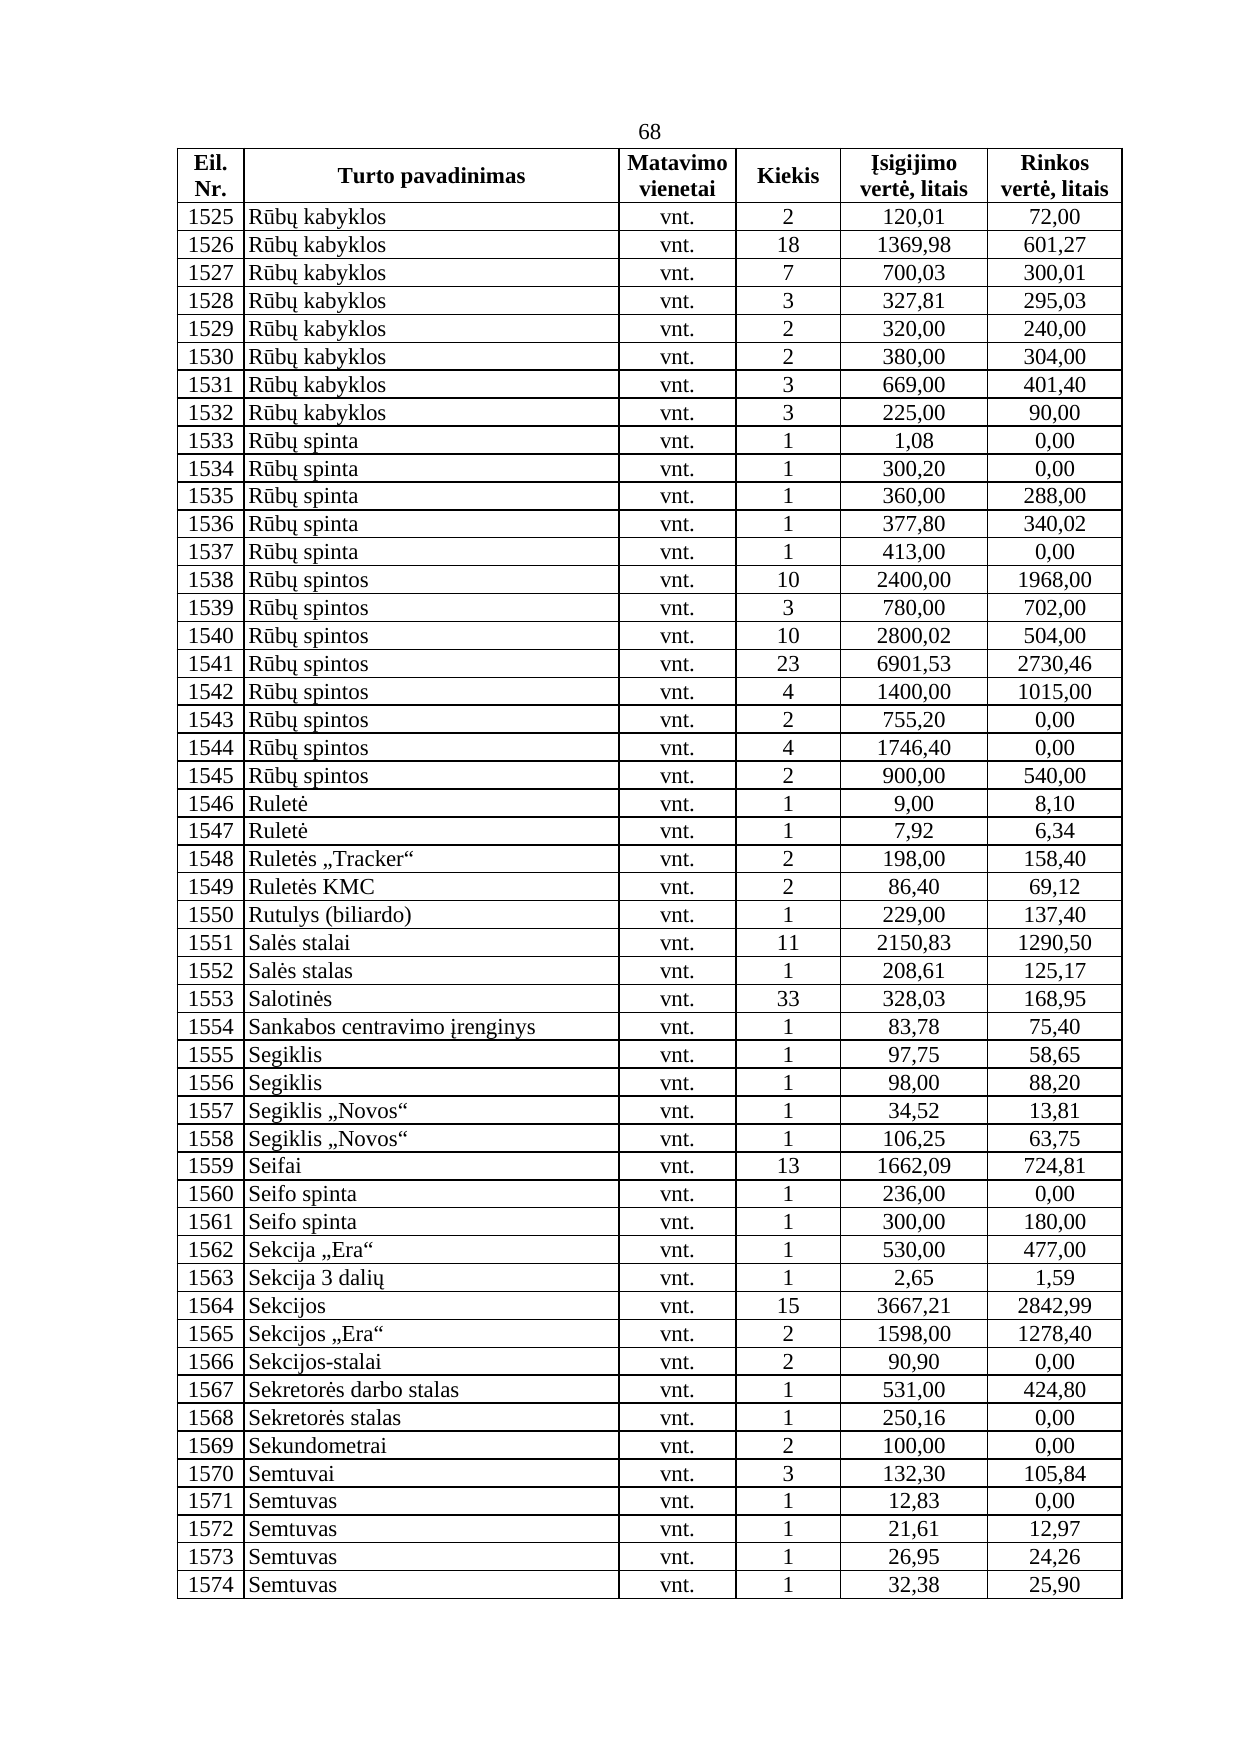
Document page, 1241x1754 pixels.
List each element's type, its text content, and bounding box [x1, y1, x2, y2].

table_cell Rūbų spinta [245, 427, 618, 453]
table_cell 105,84 [988, 1460, 1121, 1486]
table_cell 424,80 [988, 1376, 1121, 1402]
table_cell 1 [737, 1264, 840, 1291]
table_cell Rūbų kabyklos [245, 343, 618, 369]
table_cell 1527 [178, 259, 243, 286]
table_header Turto pavadinimas [245, 149, 618, 202]
table_cell 1 [737, 1543, 840, 1570]
table_cell 1,59 [988, 1264, 1121, 1291]
table_cell vnt. [620, 427, 735, 453]
table_cell 530,00 [841, 1236, 987, 1263]
table_cell 24,26 [988, 1543, 1121, 1570]
table_cell 1532 [178, 399, 243, 425]
table_cell Rūbų spintos [245, 678, 618, 704]
table_cell 780,00 [841, 594, 987, 621]
table_cell 120,01 [841, 203, 987, 230]
table_cell 240,00 [988, 315, 1121, 341]
table_cell 0,00 [988, 706, 1121, 732]
table_cell 3 [737, 287, 840, 313]
table_cell 1547 [178, 818, 243, 844]
table_cell 1560 [178, 1181, 243, 1207]
table_cell vnt. [620, 1041, 735, 1067]
table_cell 1543 [178, 706, 243, 732]
table_cell 11 [737, 929, 840, 956]
table_cell 1 [737, 1097, 840, 1123]
table_cell 2 [737, 1320, 840, 1346]
table_cell 13 [737, 1153, 840, 1179]
table_cell 0,00 [988, 1181, 1121, 1207]
table_cell 1528 [178, 287, 243, 313]
table_cell 4 [737, 678, 840, 704]
table_cell Rūbų kabyklos [245, 203, 618, 230]
table_cell 1 [737, 901, 840, 928]
table_cell 1531 [178, 371, 243, 397]
table_cell 340,02 [988, 511, 1121, 537]
table_cell 377,80 [841, 511, 987, 537]
table_cell Segiklis [245, 1069, 618, 1095]
table_cell vnt. [620, 818, 735, 844]
table_cell 208,61 [841, 957, 987, 983]
table_cell 23 [737, 650, 840, 676]
table_cell 1546 [178, 790, 243, 816]
table_cell 168,95 [988, 985, 1121, 1011]
table_cell 755,20 [841, 706, 987, 732]
table_cell 531,00 [841, 1376, 987, 1402]
table_cell 2800,02 [841, 622, 987, 648]
table_cell 504,00 [988, 622, 1121, 648]
table_cell Seifo spinta [245, 1181, 618, 1207]
table_cell Sekcijos [245, 1292, 618, 1318]
table_cell 1562 [178, 1236, 243, 1263]
table_cell Semtuvas [245, 1488, 618, 1514]
table_cell 32,38 [841, 1571, 987, 1598]
table_cell 1549 [178, 873, 243, 900]
table_cell 1535 [178, 483, 243, 509]
table_cell 1541 [178, 650, 243, 676]
table_cell 0,00 [988, 427, 1121, 453]
table_cell 132,30 [841, 1460, 987, 1486]
table_cell 1548 [178, 846, 243, 872]
table_cell vnt. [620, 287, 735, 313]
table_cell Rūbų spinta [245, 538, 618, 565]
table_cell vnt. [620, 1432, 735, 1458]
table_cell Rūbų spintos [245, 566, 618, 593]
table_cell vnt. [620, 873, 735, 900]
table_cell 1571 [178, 1488, 243, 1514]
table_cell 1550 [178, 901, 243, 928]
table_cell 702,00 [988, 594, 1121, 621]
table_cell 2842,99 [988, 1292, 1121, 1318]
table_cell 2400,00 [841, 566, 987, 593]
table_cell vnt. [620, 1264, 735, 1291]
table_cell 25,90 [988, 1571, 1121, 1598]
table_cell 1544 [178, 734, 243, 760]
table_cell 1 [737, 1404, 840, 1430]
table_cell 1564 [178, 1292, 243, 1318]
table_cell 1 [737, 427, 840, 453]
table_cell vnt. [620, 985, 735, 1011]
table_cell 1570 [178, 1460, 243, 1486]
table_cell vnt. [620, 1181, 735, 1207]
table_cell vnt. [620, 1097, 735, 1123]
table_cell 320,00 [841, 315, 987, 341]
table_cell 1545 [178, 762, 243, 788]
table_cell Ruletės „Tracker“ [245, 846, 618, 872]
table_cell 1553 [178, 985, 243, 1011]
table_cell 10 [737, 622, 840, 648]
table_cell 0,00 [988, 538, 1121, 565]
table_cell Rutulys (biliardo) [245, 901, 618, 928]
table_cell vnt. [620, 1013, 735, 1039]
table_cell 2150,83 [841, 929, 987, 956]
table_cell Rūbų spinta [245, 511, 618, 537]
table_cell 1551 [178, 929, 243, 956]
table_cell vnt. [620, 957, 735, 983]
table_cell 75,40 [988, 1013, 1121, 1039]
table_cell Salės stalas [245, 957, 618, 983]
table_cell vnt. [620, 846, 735, 872]
table_cell 2 [737, 203, 840, 230]
table_cell 236,00 [841, 1181, 987, 1207]
table_cell Sekcijos „Era“ [245, 1320, 618, 1346]
table_cell vnt. [620, 1404, 735, 1430]
table_header Eil. Nr. [178, 149, 243, 202]
table_cell Semtuvas [245, 1516, 618, 1542]
table_cell 1 [737, 790, 840, 816]
table_cell 1572 [178, 1516, 243, 1542]
table_cell vnt. [620, 231, 735, 258]
table_cell 2 [737, 343, 840, 369]
table_cell 2 [737, 846, 840, 872]
table_cell 1 [737, 483, 840, 509]
table_cell 1559 [178, 1153, 243, 1179]
table_cell vnt. [620, 594, 735, 621]
table_cell Salotinės [245, 985, 618, 1011]
table_cell 1598,00 [841, 1320, 987, 1346]
table_cell Rūbų kabyklos [245, 287, 618, 313]
table_cell Sekcija 3 dalių [245, 1264, 618, 1291]
table_cell Semtuvas [245, 1543, 618, 1570]
table_cell 1552 [178, 957, 243, 983]
table_cell vnt. [620, 1292, 735, 1318]
table_cell 1538 [178, 566, 243, 593]
table_cell 137,40 [988, 901, 1121, 928]
table_cell Ruletė [245, 790, 618, 816]
table_cell vnt. [620, 1208, 735, 1235]
table_cell Sankabos centravimo įrenginys [245, 1013, 618, 1039]
table_cell Seifai [245, 1153, 618, 1179]
table_cell 1567 [178, 1376, 243, 1402]
table_cell 100,00 [841, 1432, 987, 1458]
table_cell 2730,46 [988, 650, 1121, 676]
table_cell 1539 [178, 594, 243, 621]
table_cell 1574 [178, 1571, 243, 1598]
table_cell 1565 [178, 1320, 243, 1346]
table_cell 12,97 [988, 1516, 1121, 1542]
table_header Kiekis [737, 149, 840, 202]
table_cell 33 [737, 985, 840, 1011]
table_cell Rūbų spintos [245, 762, 618, 788]
table_cell Semtuvai [245, 1460, 618, 1486]
table_cell 288,00 [988, 483, 1121, 509]
table_cell 90,90 [841, 1348, 987, 1374]
table_cell 1968,00 [988, 566, 1121, 593]
table_cell 3 [737, 594, 840, 621]
table_cell 1 [737, 1376, 840, 1402]
table_cell 2 [737, 1432, 840, 1458]
table_cell vnt. [620, 1516, 735, 1542]
table_cell Rūbų spintos [245, 650, 618, 676]
table_cell 0,00 [988, 734, 1121, 760]
table_cell 304,00 [988, 343, 1121, 369]
table_cell 3 [737, 399, 840, 425]
table_cell 0,00 [988, 1488, 1121, 1514]
table_cell 1278,40 [988, 1320, 1121, 1346]
table_cell Ruletė [245, 818, 618, 844]
table_cell vnt. [620, 1153, 735, 1179]
table_cell vnt. [620, 483, 735, 509]
table_cell Segiklis [245, 1041, 618, 1067]
table_cell 250,16 [841, 1404, 987, 1430]
table_cell 1 [737, 818, 840, 844]
table_cell 2,65 [841, 1264, 987, 1291]
table_cell 328,03 [841, 985, 987, 1011]
table_cell Segiklis „Novos“ [245, 1125, 618, 1151]
table_cell Sekretorės stalas [245, 1404, 618, 1430]
table_cell 300,01 [988, 259, 1121, 286]
table_cell 601,27 [988, 231, 1121, 258]
table_cell 1 [737, 455, 840, 481]
table_cell 63,75 [988, 1125, 1121, 1151]
table_cell Rūbų spintos [245, 594, 618, 621]
table_cell vnt. [620, 1125, 735, 1151]
table_cell Rūbų kabyklos [245, 371, 618, 397]
table_cell Rūbų spintos [245, 706, 618, 732]
table_cell 1568 [178, 1404, 243, 1430]
table_cell vnt. [620, 538, 735, 565]
table_cell 90,00 [988, 399, 1121, 425]
table_cell Seifo spinta [245, 1208, 618, 1235]
table_cell 3667,21 [841, 1292, 987, 1318]
table_cell 669,00 [841, 371, 987, 397]
table_cell 1,08 [841, 427, 987, 453]
table_cell 58,65 [988, 1041, 1121, 1067]
table_cell 1 [737, 1125, 840, 1151]
table_cell Ruletės KMC [245, 873, 618, 900]
table_cell 7,92 [841, 818, 987, 844]
table_cell 1 [737, 538, 840, 565]
table_cell Rūbų kabyklos [245, 259, 618, 286]
table_cell 724,81 [988, 1153, 1121, 1179]
table_cell 98,00 [841, 1069, 987, 1095]
table_cell 1563 [178, 1264, 243, 1291]
table_cell 7 [737, 259, 840, 286]
table_cell 10 [737, 566, 840, 593]
table_cell 2 [737, 762, 840, 788]
table_header Matavimo vienetai [620, 149, 735, 202]
table_cell 0,00 [988, 1432, 1121, 1458]
table_cell vnt. [620, 1488, 735, 1514]
table_cell 72,00 [988, 203, 1121, 230]
table_cell vnt. [620, 790, 735, 816]
table_cell 1529 [178, 315, 243, 341]
table_cell 1556 [178, 1069, 243, 1095]
table_cell vnt. [620, 1069, 735, 1095]
table_cell 1540 [178, 622, 243, 648]
table_cell 158,40 [988, 846, 1121, 872]
table_cell 1746,40 [841, 734, 987, 760]
table_cell 1662,09 [841, 1153, 987, 1179]
table_cell Rūbų spinta [245, 455, 618, 481]
table_cell vnt. [620, 259, 735, 286]
table_cell 1566 [178, 1348, 243, 1374]
table_cell vnt. [620, 399, 735, 425]
table_cell 1561 [178, 1208, 243, 1235]
table_cell vnt. [620, 901, 735, 928]
table_cell 198,00 [841, 846, 987, 872]
table_cell 401,40 [988, 371, 1121, 397]
table_cell 1573 [178, 1543, 243, 1570]
table_cell 1558 [178, 1125, 243, 1151]
table_cell 1 [737, 1488, 840, 1514]
table_cell 1 [737, 1069, 840, 1095]
table_cell vnt. [620, 1236, 735, 1263]
table_cell 1530 [178, 343, 243, 369]
table_cell 1534 [178, 455, 243, 481]
table_cell 300,20 [841, 455, 987, 481]
table_cell 1 [737, 1208, 840, 1235]
table_cell Rūbų spintos [245, 622, 618, 648]
table_cell 180,00 [988, 1208, 1121, 1235]
table_cell 1526 [178, 231, 243, 258]
table_cell 1369,98 [841, 231, 987, 258]
table_cell 540,00 [988, 762, 1121, 788]
table_cell 15 [737, 1292, 840, 1318]
table_cell 2 [737, 706, 840, 732]
table_cell 1533 [178, 427, 243, 453]
table_cell vnt. [620, 929, 735, 956]
table_cell 300,00 [841, 1208, 987, 1235]
table_cell 88,20 [988, 1069, 1121, 1095]
table_cell 1525 [178, 203, 243, 230]
table_cell Sekretorės darbo stalas [245, 1376, 618, 1402]
table_cell vnt. [620, 1571, 735, 1598]
table_cell 229,00 [841, 901, 987, 928]
table_cell 1400,00 [841, 678, 987, 704]
table_cell vnt. [620, 678, 735, 704]
table_cell vnt. [620, 566, 735, 593]
table_cell 1 [737, 957, 840, 983]
table_cell 1 [737, 1041, 840, 1067]
table_cell 1 [737, 1236, 840, 1263]
table_cell vnt. [620, 1460, 735, 1486]
table_cell 6901,53 [841, 650, 987, 676]
table_cell 2 [737, 315, 840, 341]
table_cell 0,00 [988, 1348, 1121, 1374]
table_header Įsigijimo vertė, litais [841, 149, 987, 202]
table_cell 1 [737, 511, 840, 537]
table_cell 900,00 [841, 762, 987, 788]
table_cell 2 [737, 1348, 840, 1374]
table_cell 327,81 [841, 287, 987, 313]
table_cell 1542 [178, 678, 243, 704]
table_cell vnt. [620, 1376, 735, 1402]
table_cell 380,00 [841, 343, 987, 369]
table_cell Rūbų spintos [245, 734, 618, 760]
table_cell 1554 [178, 1013, 243, 1039]
table_cell 21,61 [841, 1516, 987, 1542]
table_cell 1537 [178, 538, 243, 565]
table_cell 106,25 [841, 1125, 987, 1151]
table_cell 477,00 [988, 1236, 1121, 1263]
table_cell Sekcijos-stalai [245, 1348, 618, 1374]
table_cell 6,34 [988, 818, 1121, 844]
table_cell 1536 [178, 511, 243, 537]
table_cell Sekundometrai [245, 1432, 618, 1458]
table_cell 1015,00 [988, 678, 1121, 704]
table_cell vnt. [620, 650, 735, 676]
table_cell vnt. [620, 511, 735, 537]
table_cell vnt. [620, 1543, 735, 1570]
table_cell 413,00 [841, 538, 987, 565]
table_cell 12,83 [841, 1488, 987, 1514]
table_cell 86,40 [841, 873, 987, 900]
table_cell vnt. [620, 762, 735, 788]
table_cell Rūbų spinta [245, 483, 618, 509]
table_cell vnt. [620, 371, 735, 397]
table_cell vnt. [620, 203, 735, 230]
table_cell 0,00 [988, 1404, 1121, 1430]
table_cell 1 [737, 1571, 840, 1598]
table_cell 360,00 [841, 483, 987, 509]
table_cell 1557 [178, 1097, 243, 1123]
table_cell vnt. [620, 622, 735, 648]
table_cell vnt. [620, 1348, 735, 1374]
table_cell Sekcija „Era“ [245, 1236, 618, 1263]
table_cell 125,17 [988, 957, 1121, 983]
table_cell Segiklis „Novos“ [245, 1097, 618, 1123]
table_header Rinkos vertė, litais [988, 149, 1121, 202]
table_cell vnt. [620, 455, 735, 481]
table_cell Salės stalai [245, 929, 618, 956]
table_cell 1555 [178, 1041, 243, 1067]
table_cell 225,00 [841, 399, 987, 425]
table_cell 18 [737, 231, 840, 258]
table_cell vnt. [620, 706, 735, 732]
table_cell 295,03 [988, 287, 1121, 313]
table_cell vnt. [620, 1320, 735, 1346]
table_cell vnt. [620, 734, 735, 760]
table_cell 1 [737, 1516, 840, 1542]
table_cell 26,95 [841, 1543, 987, 1570]
table_cell 8,10 [988, 790, 1121, 816]
table_cell Rūbų kabyklos [245, 315, 618, 341]
table_cell 34,52 [841, 1097, 987, 1123]
table_cell 2 [737, 873, 840, 900]
table_cell 69,12 [988, 873, 1121, 900]
table_cell 1 [737, 1181, 840, 1207]
table_cell 0,00 [988, 455, 1121, 481]
table_cell Rūbų kabyklos [245, 399, 618, 425]
table_cell 3 [737, 371, 840, 397]
table_cell 1569 [178, 1432, 243, 1458]
table_cell 1290,50 [988, 929, 1121, 956]
table_cell vnt. [620, 343, 735, 369]
table_cell 1 [737, 1013, 840, 1039]
table_cell 4 [737, 734, 840, 760]
table_cell vnt. [620, 315, 735, 341]
table_cell 700,03 [841, 259, 987, 286]
table_cell 13,81 [988, 1097, 1121, 1123]
table_cell 97,75 [841, 1041, 987, 1067]
table_cell 83,78 [841, 1013, 987, 1039]
table_cell 9,00 [841, 790, 987, 816]
table_cell Semtuvas [245, 1571, 618, 1598]
table_cell 3 [737, 1460, 840, 1486]
table_cell Rūbų kabyklos [245, 231, 618, 258]
